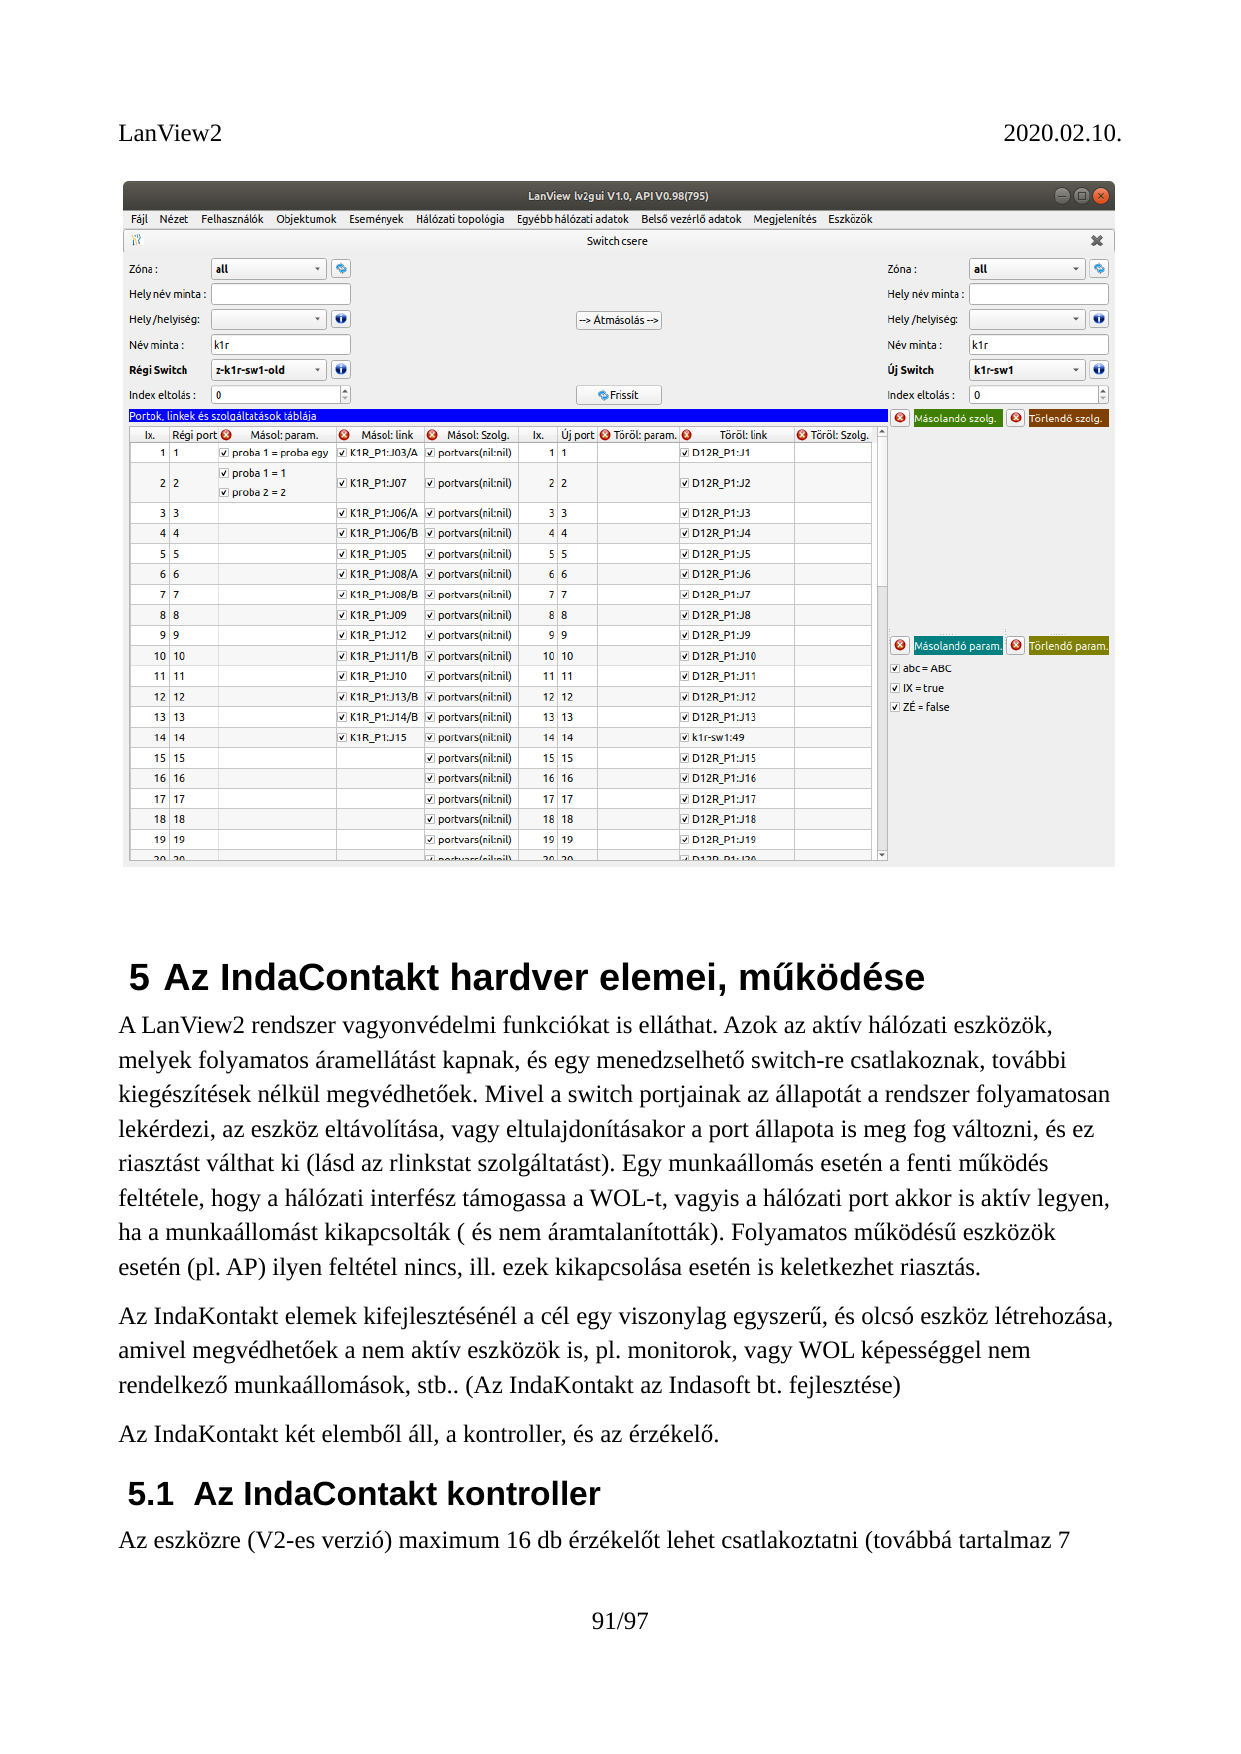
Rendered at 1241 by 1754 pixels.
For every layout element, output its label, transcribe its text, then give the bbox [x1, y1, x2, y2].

text Az IndaKontakt elemek kifejlesztésénél a cél egy viszonylag egyszerű, és olcsó eszköz létrehozása, amivel megvédhetőek a nem aktív eszközök is, pl. monitorok, vagy WOL képességgel nem rendelkező munkaállomások, stb.. (Az IndaKontakt az Indasoft bt. fejlesztése) [118, 1301, 1122, 1398]
subtitle Az IndaContakt kontroller [118, 1474, 1122, 1513]
text Az IndaKontakt két elemből áll, a kontroller, és az érzékelő. [118, 1419, 1122, 1448]
picture [118, 177, 1123, 875]
text A LanView2 rendszer vagyonvédelmi funkciókat is elláthat. Azok az aktív hálózati eszközök, melyek folyamatos áramellátást kapnak, és egy menedzselhető switch-re csatlakoznak, további kiegészítések nélkül megvédhetőek. Mivel a switch portjainak az állapotát a rendszer folyamatosan lekérdezi, az eszköz eltávolítása, vagy eltulajdonításakor a port állapota is meg fog változni, és ez riasztást válthat ki (lásd az rlinkstat szolgáltatást). Egy munkaállomás esetén a fenti működés feltétele, hogy a hálózati interfész támogassa a WOL-t, vagyis a hálózati port akkor is aktív legyen, ha a munkaállomást kikapcsolták ( és nem áramtalanították). Folyamatos működésű eszközök esetén (pl. AP) ilyen feltétel nincs, ill. ezek kikapcsolása esetén is keletkezhet riasztás. [118, 1010, 1122, 1281]
text Az eszközre (V2-es verzió) maximum 16 db érzékelőt lehet csatlakoztatni (továbbá tartalmaz 7 [118, 1525, 1122, 1554]
subtitle Az IndaContakt hardver elemei, működése [118, 954, 1122, 998]
